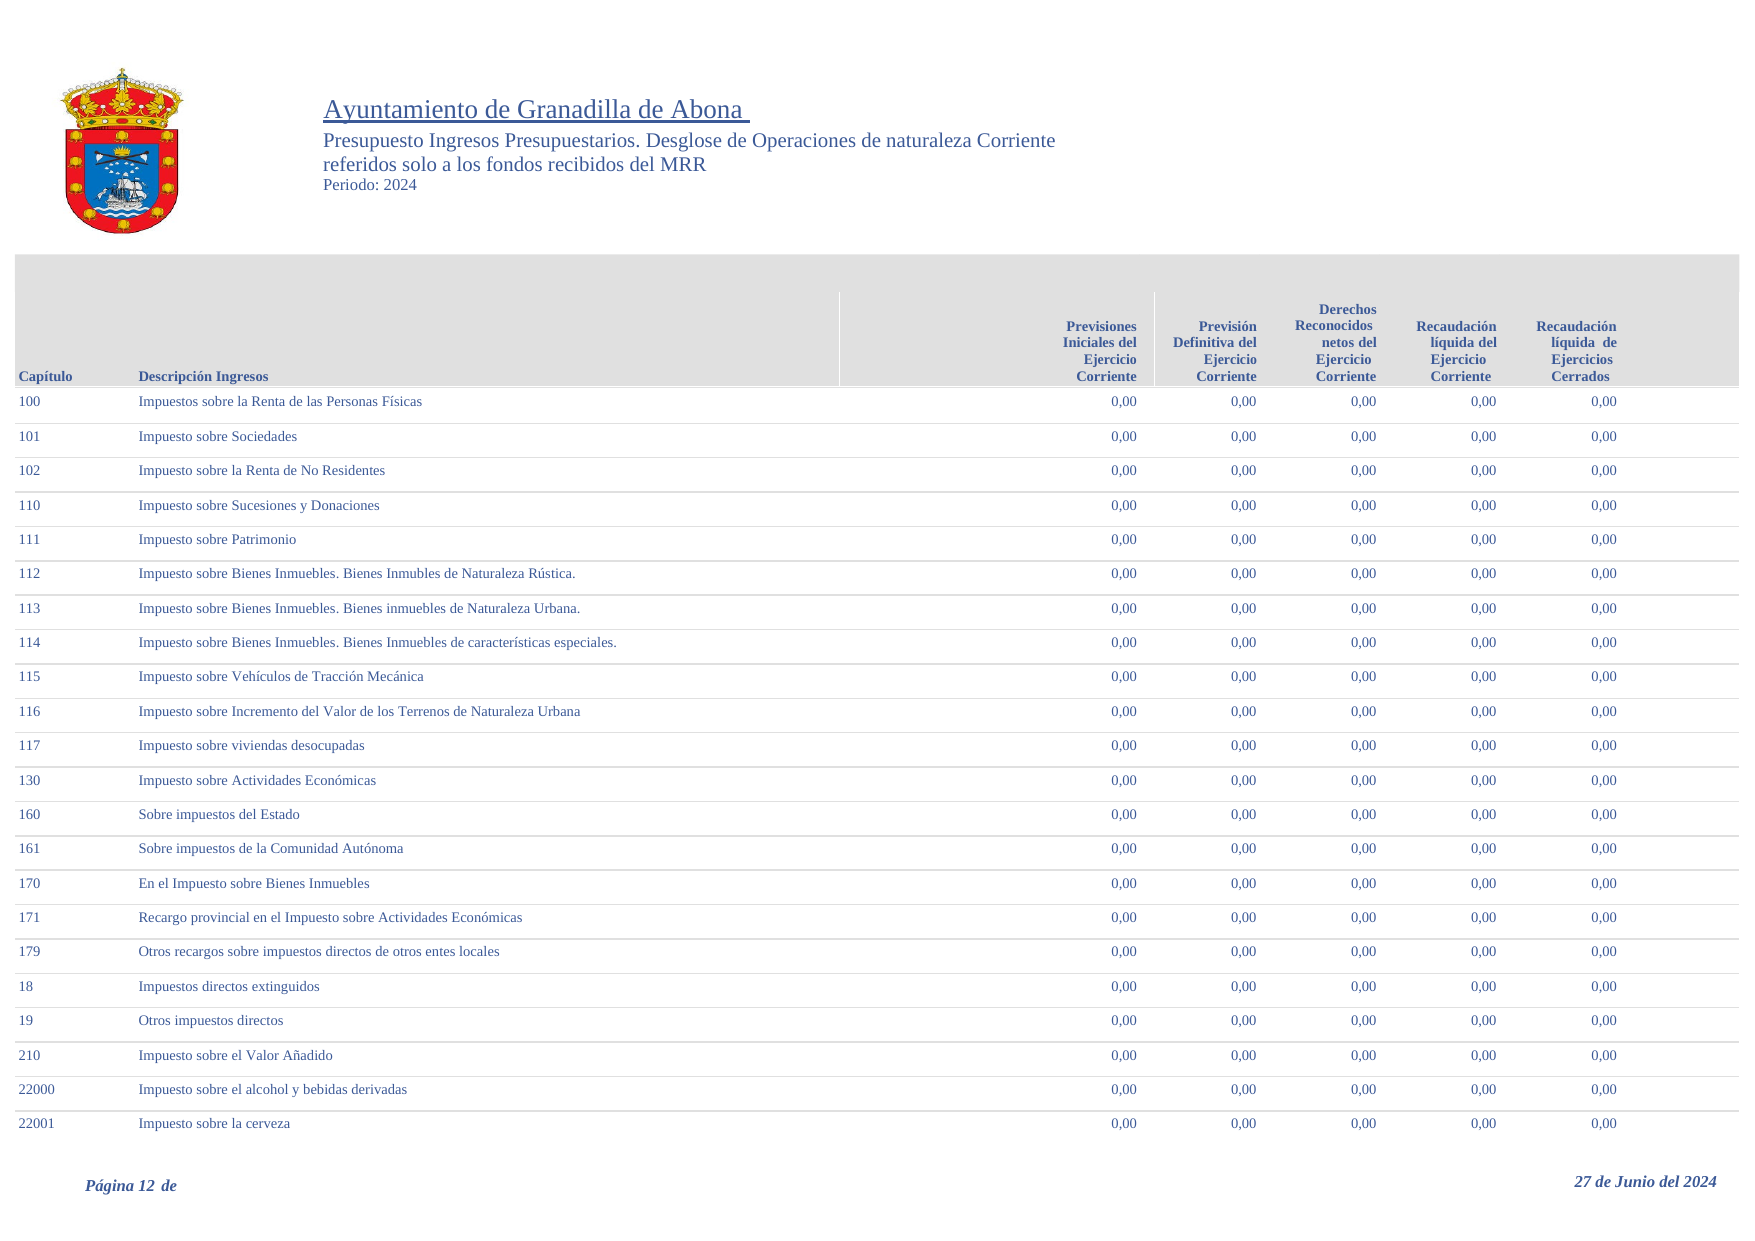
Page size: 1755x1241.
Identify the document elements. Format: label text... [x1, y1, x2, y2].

table_cell 0,00 [840, 665, 1154, 697]
table_cell 0,00 [1155, 493, 1276, 526]
table_cell 0,00 [1396, 1008, 1516, 1041]
table_cell 0,00 [1155, 424, 1276, 457]
table_cell 0,00 [1276, 458, 1396, 491]
table_cell 0,00 [840, 940, 1154, 972]
table_cell 0,00 [840, 630, 1154, 663]
table_cell 0,00 [1516, 1077, 1739, 1110]
table_cell 0,00 [1516, 905, 1739, 938]
table_cell 0,00 [840, 424, 1154, 457]
table_cell 0,00 [1516, 1008, 1739, 1041]
table_cell 0,00 [1516, 493, 1739, 526]
table_cell 0,00 [1276, 733, 1396, 766]
table_cell 0,00 [840, 1043, 1154, 1076]
table_cell 112 [15, 562, 105, 594]
table_cell 0,00 [840, 1008, 1154, 1041]
table_cell Impuesto sobre Sucesiones y Donaciones [105, 493, 839, 526]
table_cell 0,00 [1155, 905, 1276, 938]
table_cell 0,00 [1276, 699, 1396, 732]
table_cell 0,00 [1396, 733, 1516, 766]
table_cell Impuestos sobre la Renta de las Personas Físicas [105, 388, 839, 422]
table_cell 0,00 [1276, 1043, 1396, 1076]
table_cell 0,00 [1155, 596, 1276, 629]
table_cell 0,00 [840, 596, 1154, 629]
table_cell 0,00 [1276, 1008, 1396, 1041]
table_cell Impuesto sobre Patrimonio [105, 527, 839, 560]
table_cell 0,00 [840, 871, 1154, 904]
table_cell 0,00 [1516, 630, 1739, 663]
table_cell 0,00 [1516, 768, 1739, 801]
table_cell Impuesto sobre Bienes Inmuebles. Bienes Inmubles de Naturaleza Rústica. [105, 562, 839, 594]
table_cell Impuesto sobre viviendas desocupadas [105, 733, 839, 766]
table_cell 0,00 [1396, 1043, 1516, 1076]
table_cell 0,00 [1155, 1008, 1276, 1041]
table_cell 117 [15, 733, 105, 766]
table_cell 130 [15, 768, 105, 801]
table_cell 115 [15, 665, 105, 697]
table_cell Impuesto sobre Sociedades [105, 424, 839, 457]
table_cell 0,00 [1155, 768, 1276, 801]
table_cell 0,00 [1516, 388, 1739, 422]
table_cell 0,00 [1155, 527, 1276, 560]
table_cell 0,00 [840, 733, 1154, 766]
table_cell 179 [15, 940, 105, 972]
table_cell 0,00 [1396, 665, 1516, 697]
table_cell Impuesto sobre Incremento del Valor de los Terrenos de Naturaleza Urbana [105, 699, 839, 732]
table_cell 0,00 [1396, 802, 1516, 835]
table_cell 0,00 [1396, 699, 1516, 732]
table_cell Sobre impuestos del Estado [105, 802, 839, 835]
table_cell 0,00 [1155, 974, 1276, 1007]
table_cell 0,00 [1276, 974, 1396, 1007]
table_cell 0,00 [1276, 940, 1396, 972]
table_cell 0,00 [1276, 871, 1396, 904]
table_cell 0,00 [1155, 1043, 1276, 1076]
table_cell 0,00 [840, 562, 1154, 594]
table_cell 0,00 [1396, 871, 1516, 904]
table_cell 0,00 [1155, 940, 1276, 972]
table_cell 171 [15, 905, 105, 938]
table_cell 0,00 [1276, 424, 1396, 457]
table_cell 0,00 [840, 905, 1154, 938]
table_cell 101 [15, 424, 105, 457]
table_cell 0,00 [1276, 802, 1396, 835]
table_cell 0,00 [1516, 940, 1739, 972]
table_cell 0,00 [1155, 733, 1276, 766]
table_cell Impuesto sobre Actividades Económicas [105, 768, 839, 801]
table_cell 0,00 [1276, 665, 1396, 697]
table_cell 0,00 [1396, 837, 1516, 869]
table_cell 210 [15, 1043, 105, 1076]
table_cell 0,00 [1516, 458, 1739, 491]
table_cell 19 [15, 1008, 105, 1041]
table_cell 0,00 [840, 493, 1154, 526]
table_cell 0,00 [840, 458, 1154, 491]
table_cell 0,00 [1396, 630, 1516, 663]
table_cell 0,00 [1396, 768, 1516, 801]
table_header Previsión Definitiva del Ejercicio Corriente [1155, 292, 1276, 386]
table_cell 0,00 [1155, 1077, 1276, 1110]
table_cell 170 [15, 871, 105, 904]
table_cell 0,00 [1276, 768, 1396, 801]
table_cell 0,00 [1276, 630, 1396, 663]
table_cell 0,00 [840, 699, 1154, 732]
table_cell 0,00 [1516, 596, 1739, 629]
table_cell Impuesto sobre la Renta de No Residentes [105, 458, 839, 491]
table_cell 0,00 [1155, 562, 1276, 594]
table_cell 0,00 [1396, 527, 1516, 560]
table_cell 0,00 [1396, 1077, 1516, 1110]
table_cell 0,00 [1396, 905, 1516, 938]
table_cell Impuesto sobre Vehículos de Tracción Mecánica [105, 665, 839, 697]
table_cell 0,00 [840, 388, 1154, 422]
table_cell Impuesto sobre la cerveza [105, 1112, 839, 1141]
table_cell 0,00 [1516, 1112, 1739, 1141]
table_cell 0,00 [1396, 940, 1516, 972]
table_cell 0,00 [1396, 562, 1516, 594]
table_cell 0,00 [1276, 1077, 1396, 1110]
table_cell 0,00 [1516, 837, 1739, 869]
table_cell 0,00 [840, 837, 1154, 869]
table_cell Otros impuestos directos [105, 1008, 839, 1041]
table_cell 100 [15, 388, 105, 422]
table_cell Impuestos directos extinguidos [105, 974, 839, 1007]
table_cell 0,00 [1396, 1112, 1516, 1141]
table_cell 161 [15, 837, 105, 869]
table_cell 0,00 [1155, 1112, 1276, 1141]
table_cell 0,00 [840, 802, 1154, 835]
table_cell 0,00 [1155, 699, 1276, 732]
table_cell Otros recargos sobre impuestos directos de otros entes locales [105, 940, 839, 972]
table_cell 0,00 [1155, 388, 1276, 422]
table_cell 0,00 [1276, 527, 1396, 560]
table_cell Recargo provincial en el Impuesto sobre Actividades Económicas [105, 905, 839, 938]
table_cell 0,00 [1155, 458, 1276, 491]
table_cell 0,00 [1155, 802, 1276, 835]
table_cell Sobre impuestos de la Comunidad Autónoma [105, 837, 839, 869]
table_cell 0,00 [1276, 905, 1396, 938]
table_header Descripción Ingresos [105, 292, 839, 386]
table_header Capítulo [15, 292, 105, 386]
table_cell En el Impuesto sobre Bienes Inmuebles [105, 871, 839, 904]
table_cell 102 [15, 458, 105, 491]
table_cell 18 [15, 974, 105, 1007]
table_cell Impuesto sobre Bienes Inmuebles. Bienes Inmuebles de características especiales. [105, 630, 839, 663]
table_cell 0,00 [1516, 733, 1739, 766]
table_cell 0,00 [840, 974, 1154, 1007]
table_cell 22000 [15, 1077, 105, 1110]
table_header Recaudación líquida de Ejercicios Cerrados [1516, 292, 1739, 386]
table_cell 0,00 [1276, 388, 1396, 422]
table_cell 22001 [15, 1112, 105, 1141]
table_cell 0,00 [1516, 527, 1739, 560]
table_cell 0,00 [1516, 562, 1739, 594]
table_cell 0,00 [1516, 665, 1739, 697]
table_cell 0,00 [1516, 974, 1739, 1007]
table_cell 113 [15, 596, 105, 629]
table_cell Impuesto sobre Bienes Inmuebles. Bienes inmuebles de Naturaleza Urbana. [105, 596, 839, 629]
table_cell 0,00 [1396, 388, 1516, 422]
table_cell 0,00 [1276, 1112, 1396, 1141]
table_cell Impuesto sobre el alcohol y bebidas derivadas [105, 1077, 839, 1110]
table_header Previsiones Iniciales del Ejercicio Corriente [840, 292, 1154, 386]
table_cell 0,00 [1276, 596, 1396, 629]
table_cell 0,00 [1516, 871, 1739, 904]
table_cell 116 [15, 699, 105, 732]
table_cell 0,00 [840, 768, 1154, 801]
table_cell 0,00 [1396, 596, 1516, 629]
table_cell 0,00 [1396, 424, 1516, 457]
table_cell 0,00 [1276, 837, 1396, 869]
table_cell 0,00 [1276, 493, 1396, 526]
table_cell 0,00 [840, 1112, 1154, 1141]
table_cell 0,00 [1516, 424, 1739, 457]
table_cell 110 [15, 493, 105, 526]
table_cell 160 [15, 802, 105, 835]
table_cell 0,00 [840, 527, 1154, 560]
table_cell 0,00 [840, 1077, 1154, 1110]
table_cell 0,00 [1396, 493, 1516, 526]
table_cell 0,00 [1396, 974, 1516, 1007]
table_cell Impuesto sobre el Valor Añadido [105, 1043, 839, 1076]
table_cell 0,00 [1155, 871, 1276, 904]
table_header Derechos Reconocidos netos del Ejercicio Corriente [1276, 292, 1396, 386]
table_cell 0,00 [1155, 665, 1276, 697]
table_cell 114 [15, 630, 105, 663]
table_cell 0,00 [1516, 699, 1739, 732]
table_cell 111 [15, 527, 105, 560]
table_cell 0,00 [1516, 802, 1739, 835]
table_cell 0,00 [1155, 630, 1276, 663]
table_cell 0,00 [1396, 458, 1516, 491]
table_cell 0,00 [1276, 562, 1396, 594]
table_cell 0,00 [1155, 837, 1276, 869]
table_cell 0,00 [1516, 1043, 1739, 1076]
table_header Recaudación líquida del Ejercicio Corriente [1396, 292, 1516, 386]
